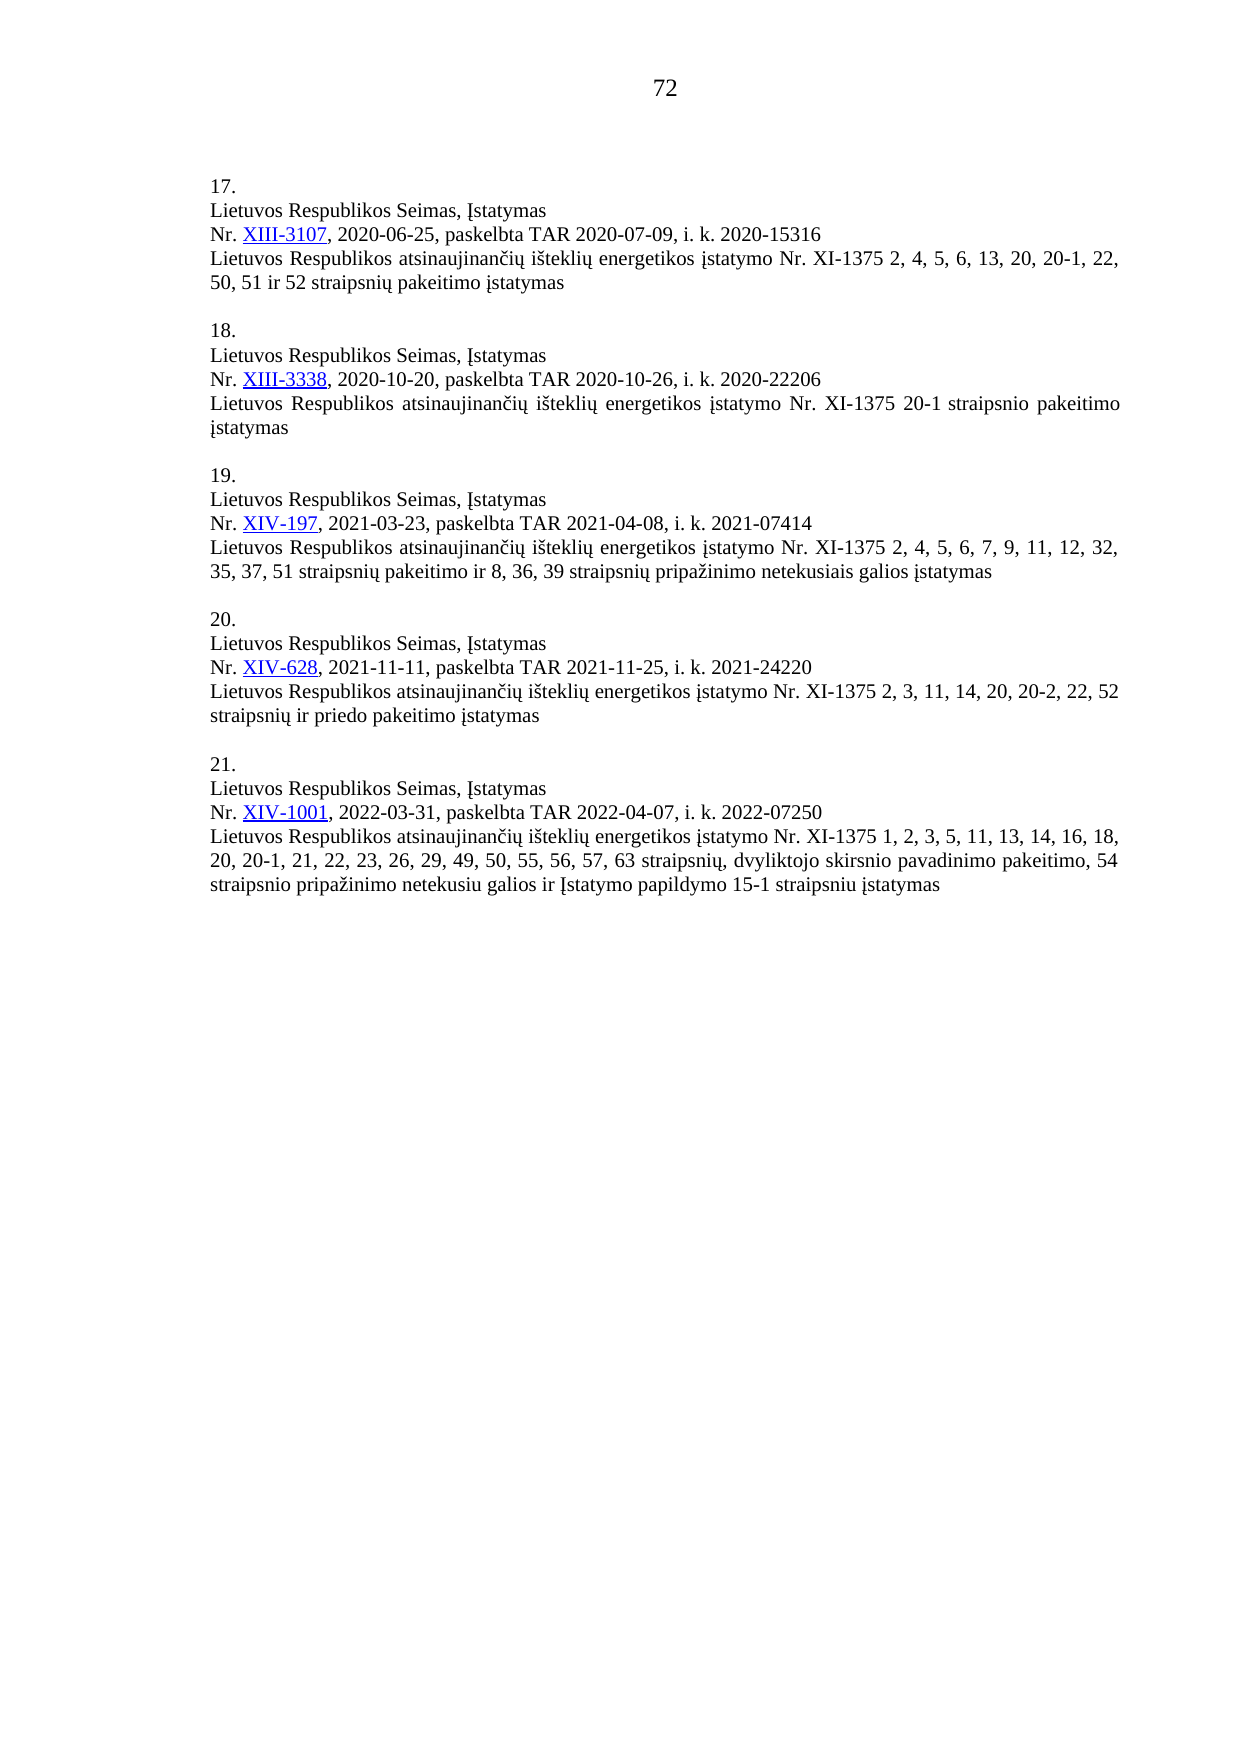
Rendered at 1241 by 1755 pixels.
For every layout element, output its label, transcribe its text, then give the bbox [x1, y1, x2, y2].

text Nr. XIII-3338, 2020-10-20, paskelbta TAR 2020-10-26, i. k. 2020-22206 [210, 367, 1120, 391]
text 20. [210, 607, 1120, 631]
text 17. [210, 174, 1120, 198]
text Nr. XIV-197, 2021-03-23, paskelbta TAR 2021-04-08, i. k. 2021-07414 [210, 511, 1120, 535]
text Nr. XIV-628, 2021-11-11, paskelbta TAR 2021-11-25, i. k. 2021-24220 [210, 655, 1120, 679]
text 18. [210, 318, 1120, 342]
text Lietuvos Respublikos Seimas, Įstatymas [210, 487, 1120, 511]
text Nr. XIII-3107, 2020-06-25, paskelbta TAR 2020-07-09, i. k. 2020-15316 [210, 222, 1120, 246]
text 21. [210, 752, 1120, 776]
text Lietuvos Respublikos atsinaujinančių išteklių energetikos įstatymo Nr. XI-1375 20-1 straipsnio pakeitimo įstatymas [210, 391, 1120, 439]
text Lietuvos Respublikos Seimas, Įstatymas [210, 776, 1120, 800]
text Lietuvos Respublikos Seimas, Įstatymas [210, 631, 1120, 655]
text Lietuvos Respublikos atsinaujinančių išteklių energetikos įstatymo Nr. XI-1375 2, 4, 5, 6, 7, 9, 11, 12, 32, 35, 37, 51 straipsnių pakeitimo ir 8, 36, 39 straipsnių pripažinimo netekusiais galios įstatymas [210, 535, 1120, 583]
text 19. [210, 463, 1120, 487]
text Lietuvos Respublikos atsinaujinančių išteklių energetikos įstatymo Nr. XI-1375 1, 2, 3, 5, 11, 13, 14, 16, 18, 20, 20-1, 21, 22, 23, 26, 29, 49, 50, 55, 56, 57, 63 straipsnių, dvyliktojo skirsnio pavadinimo pakeitimo, 54 straipsnio pripažinimo netekusiu galios ir Įstatymo papildymo 15-1 straipsniu įstatymas [210, 824, 1120, 896]
text Lietuvos Respublikos Seimas, Įstatymas [210, 198, 1120, 222]
text Lietuvos Respublikos atsinaujinančių išteklių energetikos įstatymo Nr. XI-1375 2, 3, 11, 14, 20, 20-2, 22, 52 straipsnių ir priedo pakeitimo įstatymas [210, 679, 1120, 727]
text Lietuvos Respublikos Seimas, Įstatymas [210, 342, 1120, 367]
text Lietuvos Respublikos atsinaujinančių išteklių energetikos įstatymo Nr. XI-1375 2, 4, 5, 6, 13, 20, 20-1, 22, 50, 51 ir 52 straipsnių pakeitimo įstatymas [210, 246, 1120, 294]
text Nr. XIV-1001, 2022-03-31, paskelbta TAR 2022-04-07, i. k. 2022-07250 [210, 800, 1120, 824]
